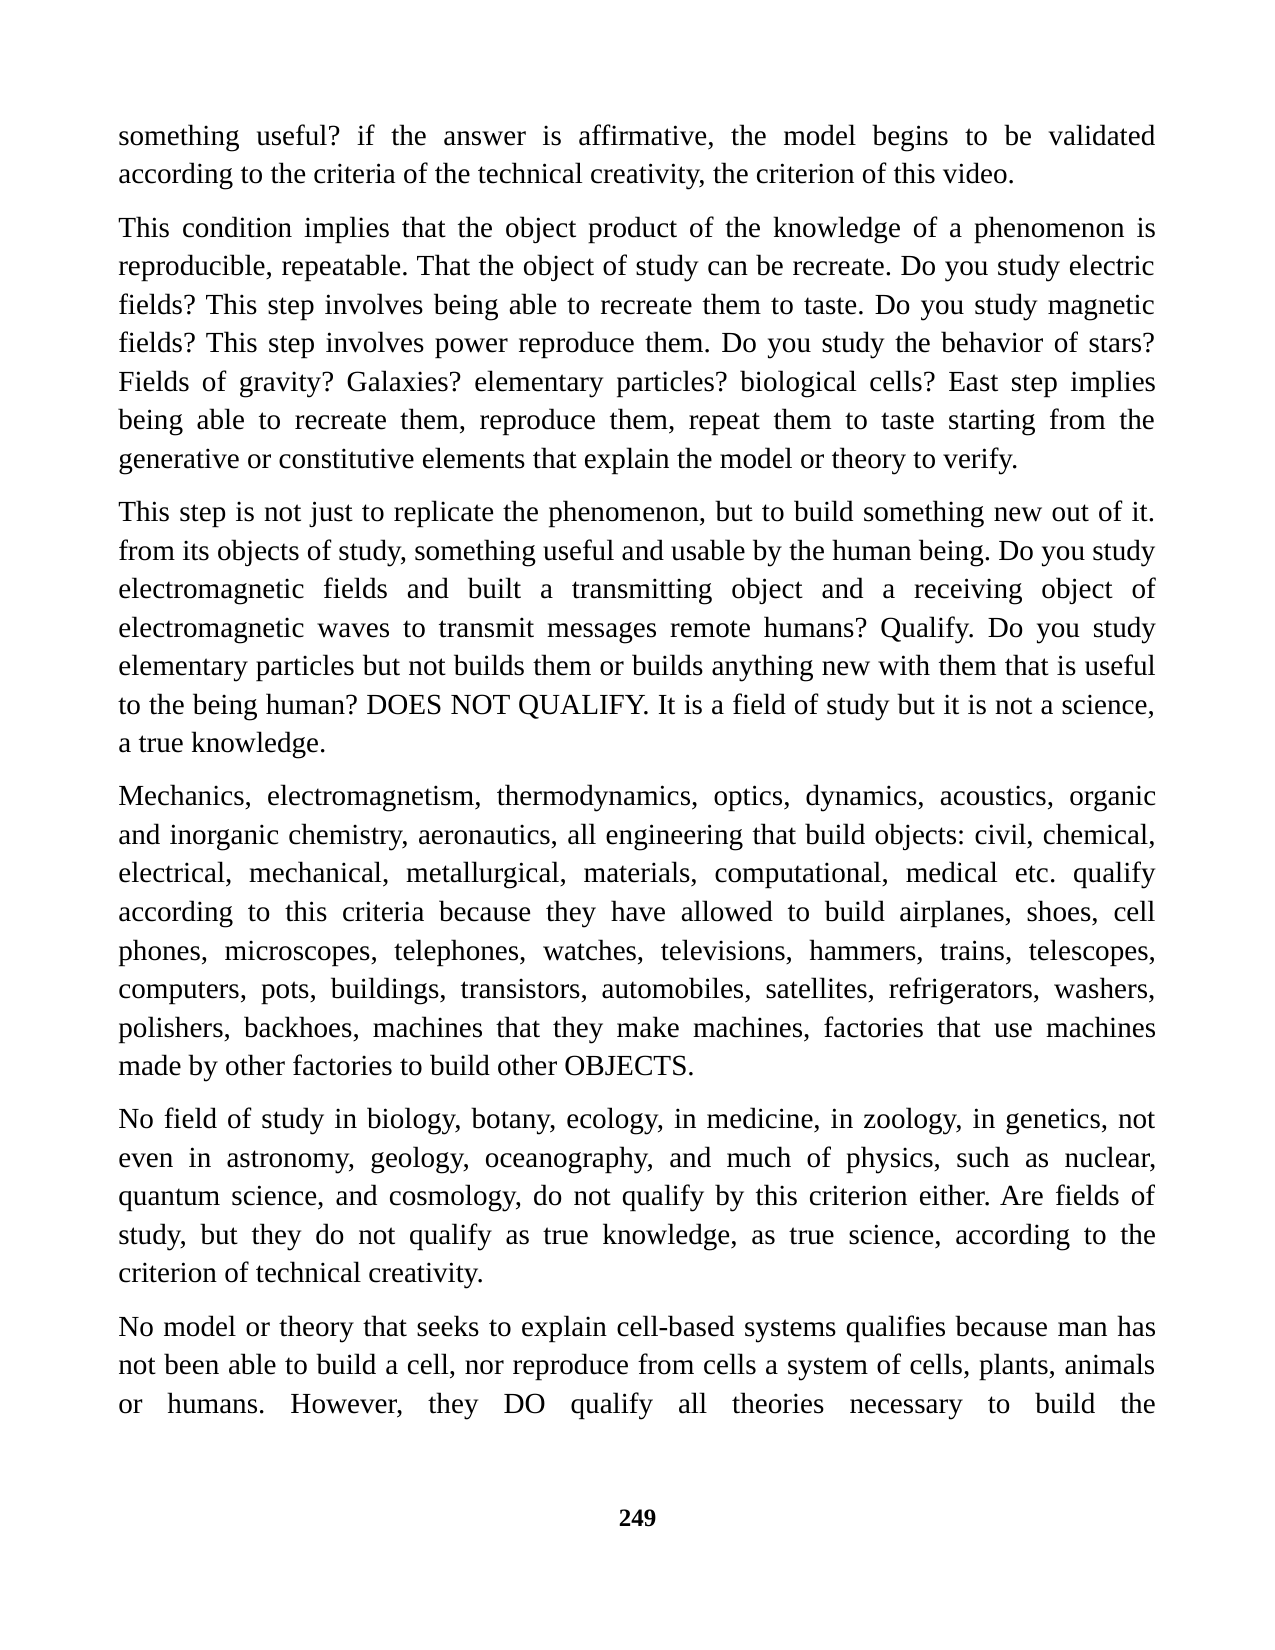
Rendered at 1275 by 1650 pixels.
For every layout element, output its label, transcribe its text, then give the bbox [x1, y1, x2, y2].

text This condition implies that the object product of the knowledge of a phenomenon is reproducible, repeatable. That the object of study can be recreate. Do you study electric fields? This step involves being able to recreate them to taste. Do you study magnetic fields? This step involves power reproduce them. Do you study the behavior of stars? Fields of gravity? Galaxies? elementary particles? biological cells? East step implies being able to recreate them, reproduce them, repeat them to taste starting from the generative or constitutive elements that explain the model or theory to verify. [118, 210, 1157, 474]
text This step is not just to replicate the phenomenon, but to build something new out of it. from its objects of study, something useful and usable by the human being. Do you study electromagnetic fields and built a transmitting object and a receiving object of electromagnetic waves to transmit messages remote humans? Qualify. Do you study elementary particles but not builds them or builds anything new with them that is useful to the being human? DOES NOT QUALIFY. It is a field of study but it is not a science, a true knowledge. [118, 494, 1157, 759]
text No field of study in biology, botany, ecology, in medicine, in zoology, in genetics, not even in astronomy, geology, oceanography, and much of physics, such as nuclear, quantum science, and cosmology, do not qualify by this criterion either. Are fields of study, but they do not qualify as true knowledge, as true science, according to the criterion of technical creativity. [118, 1101, 1157, 1289]
text something useful? if the answer is affirmative, the model begins to be validated according to the criteria of the technical creativity, the criterion of this video. [118, 118, 1157, 190]
text No model or theory that seeks to explain cell-based systems qualifies because man has not been able to build a cell, nor reproduce from cells a system of cells, plants, animals or humans. However, they DO qualify all theories necessary to build the [118, 1309, 1157, 1419]
text Mechanics, electromagnetism, thermodynamics, optics, dynamics, acoustics, organic and inorganic chemistry, aeronautics, all engineering that build objects: civil, chemical, electrical, mechanical, metallurgical, materials, computational, medical etc. qualify according to this criteria because they have allowed to build airplanes, shoes, cell phones, microscopes, telephones, watches, televisions, hammers, trains, telescopes, computers, pots, buildings, transistors, automobiles, satellites, refrigerators, washers, polishers, backhoes, machines that they make machines, factories that use machines made by other factories to build other OBJECTS. [118, 778, 1157, 1082]
